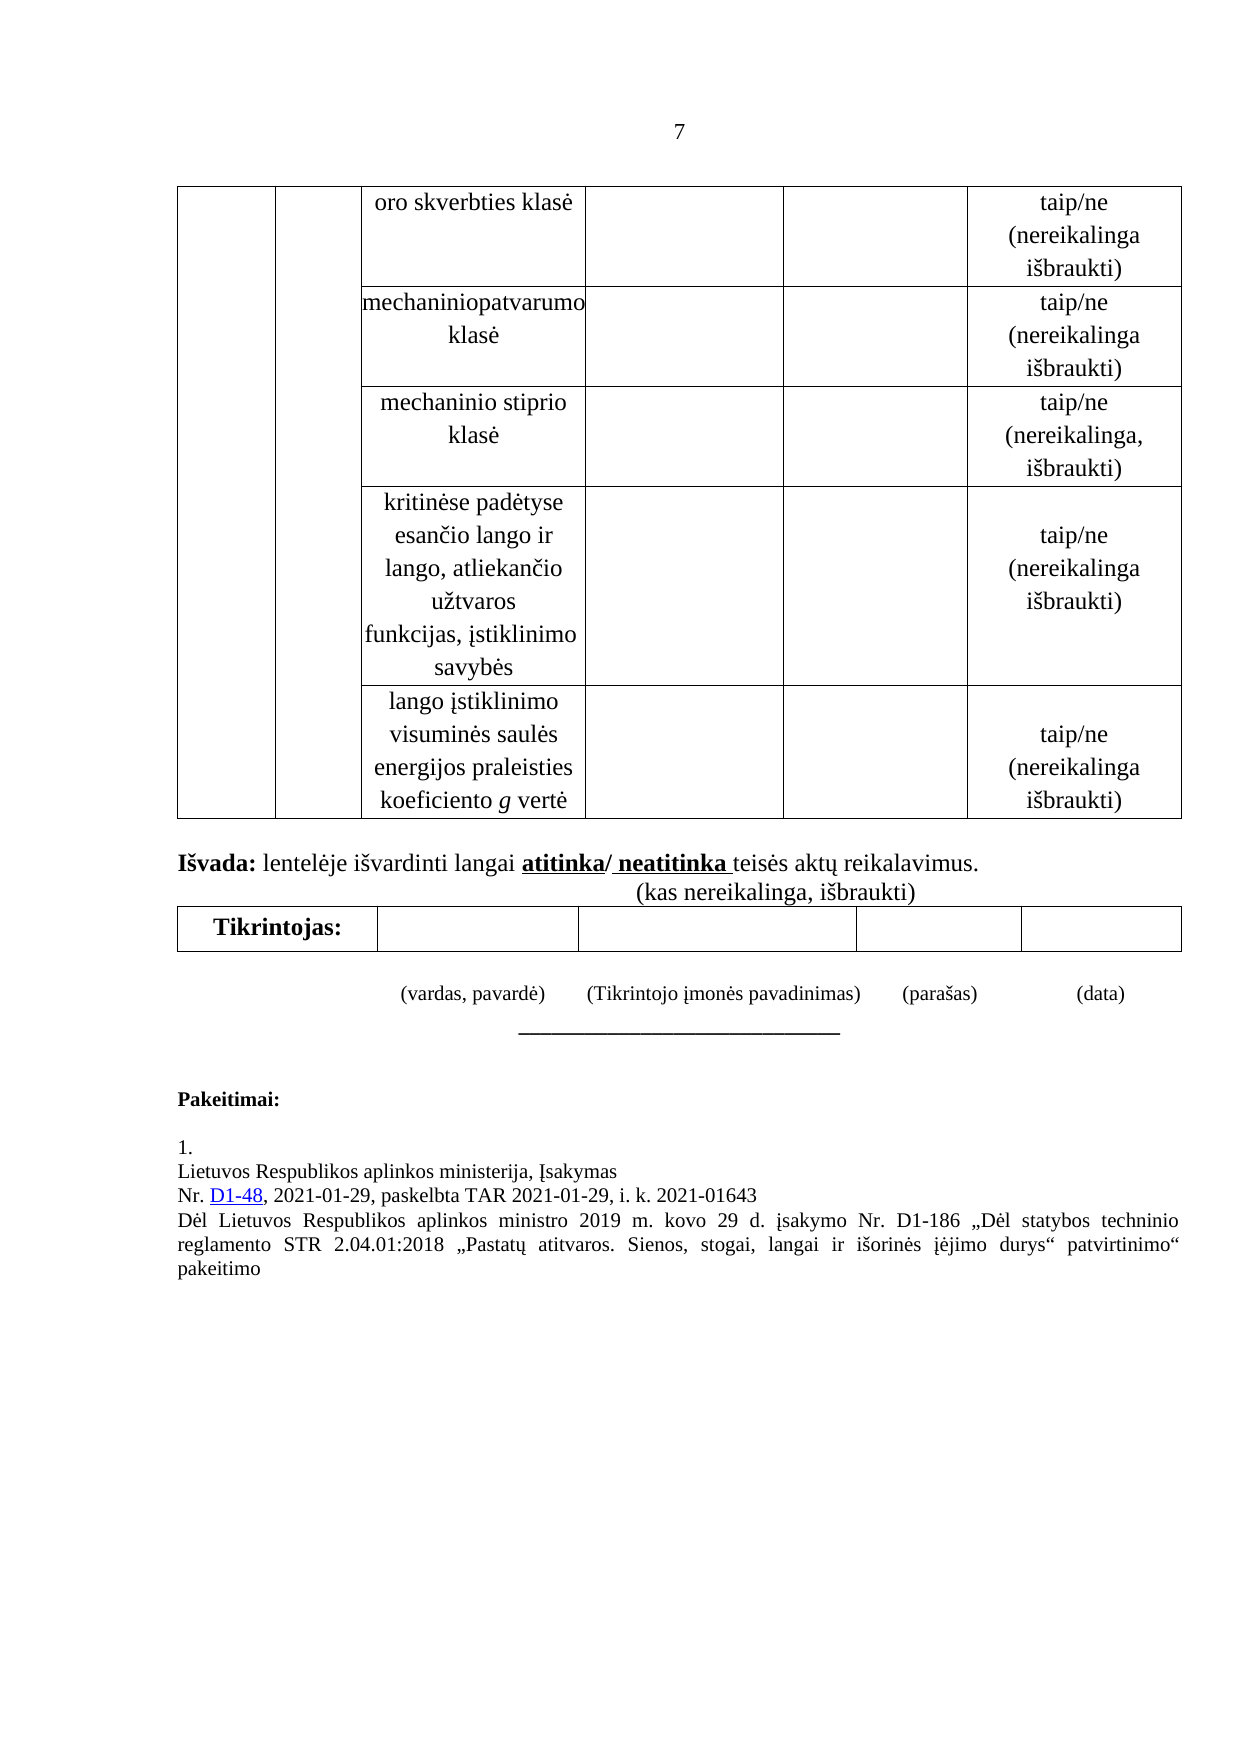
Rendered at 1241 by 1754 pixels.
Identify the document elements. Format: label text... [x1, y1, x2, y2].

text 1. [177, 1135, 1181, 1159]
table_cell taip/ne (nereikalinga, išbraukti) [968, 387, 1181, 486]
text _____________________________ [177, 1005, 1181, 1039]
table_cell [586, 487, 783, 685]
table_header Tikrintojas: [178, 907, 377, 951]
text (kas nereikalinga, išbraukti) [177, 877, 1181, 906]
table_cell [178, 187, 275, 818]
text Pakeitimai: [177, 1087, 1181, 1111]
table_cell [586, 187, 783, 286]
text (vardas, pavardė) (Tikrintojo įmonės pavadinimas) (parašas) (data) [177, 981, 1181, 1005]
text Nr. D1-48, 2021-01-29, paskelbta TAR 2021-01-29, i. k. 2021-01643 [177, 1183, 1181, 1207]
table_cell [784, 686, 967, 818]
table_cell taip/ne (nereikalinga išbraukti) [968, 187, 1181, 286]
table_cell taip/ne (nereikalinga išbraukti) [968, 487, 1181, 685]
table_cell [586, 686, 783, 818]
text Išvada: lentelėje išvardinti langai atitinka/ neatitinka teisės aktų reikalavimus. [177, 848, 1181, 877]
table_header [378, 907, 578, 951]
table_cell mechaninio stiprio klasė [362, 387, 585, 486]
table_cell [784, 287, 967, 386]
table_cell kritinėse padėtyse esančio lango ir lango, atliekančio užtvaros funkcijas, įstiklinimo savybės [362, 487, 585, 685]
table_cell oro skverbties klasė [362, 187, 585, 286]
table_cell [586, 287, 783, 386]
table_cell [784, 187, 967, 286]
text Lietuvos Respublikos aplinkos ministerija, Įsakymas [177, 1159, 1181, 1183]
table_cell [586, 387, 783, 486]
table_cell [784, 487, 967, 685]
text Dėl Lietuvos Respublikos aplinkos ministro 2019 m. kovo 29 d. įsakymo Nr. D1-186 „Dėl statybos techninio reglamento STR 2.04.01:2018 „Pastatų atitvaros. Sienos, stogai, langai ir išorinės įėjimo durys“ patvirtinimo“ pakeitimo [177, 1207, 1181, 1280]
table_cell taip/ne (nereikalinga išbraukti) [968, 686, 1181, 818]
table_cell lango įstiklinimo visuminės saulės energijos praleisties koeficiento g vertė [362, 686, 585, 818]
table_cell [784, 387, 967, 486]
table_cell taip/ne (nereikalinga išbraukti) [968, 287, 1181, 386]
table_cell [276, 187, 361, 818]
table_header [579, 907, 856, 951]
table_cell mechaniniopatvarumo klasė [362, 287, 585, 386]
table_header [857, 907, 1021, 951]
table_header [1022, 907, 1181, 951]
